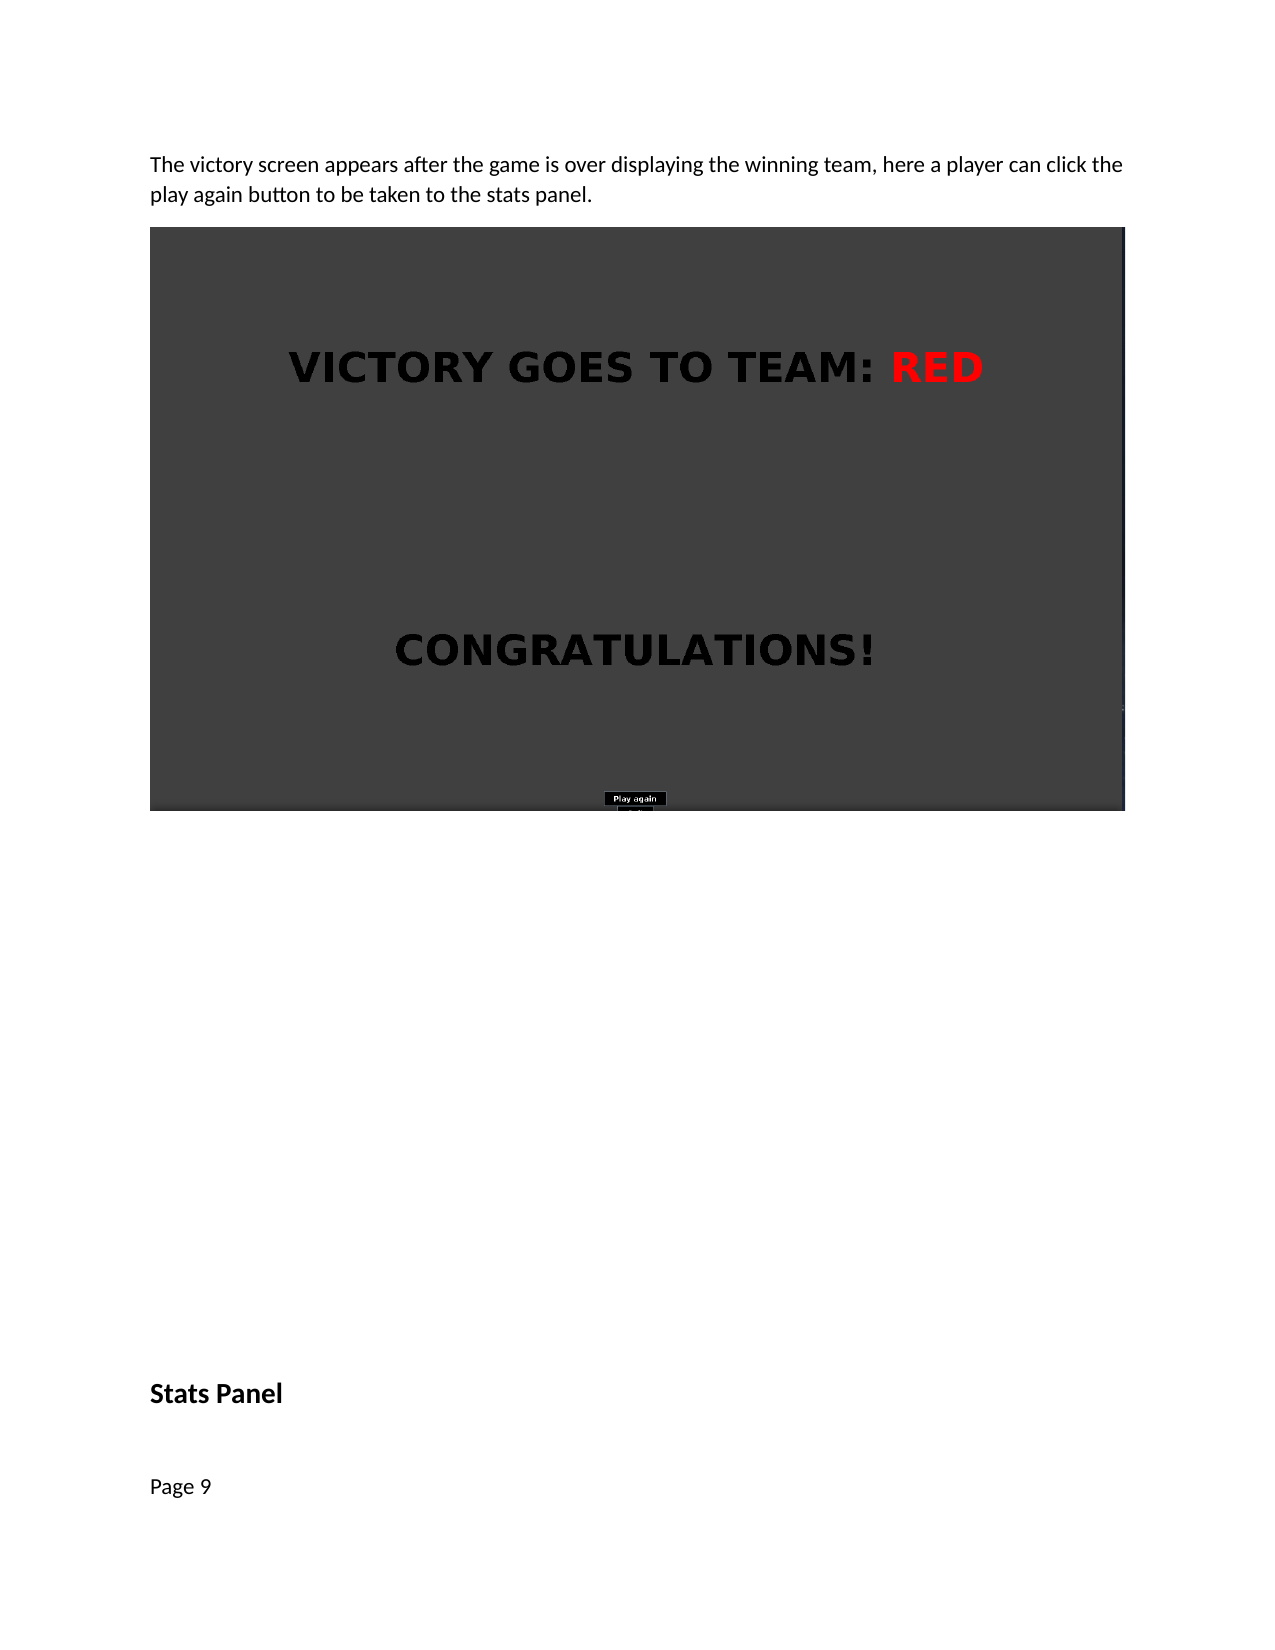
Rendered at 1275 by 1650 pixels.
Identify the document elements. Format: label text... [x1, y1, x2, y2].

text Stats Panel [150, 1375, 1125, 1411]
text The victory screen appears after the game is over displaying the winning team, here a player can click the play again button to be taken to the stats panel. [150, 150, 1125, 208]
picture [150, 227, 1125, 811]
